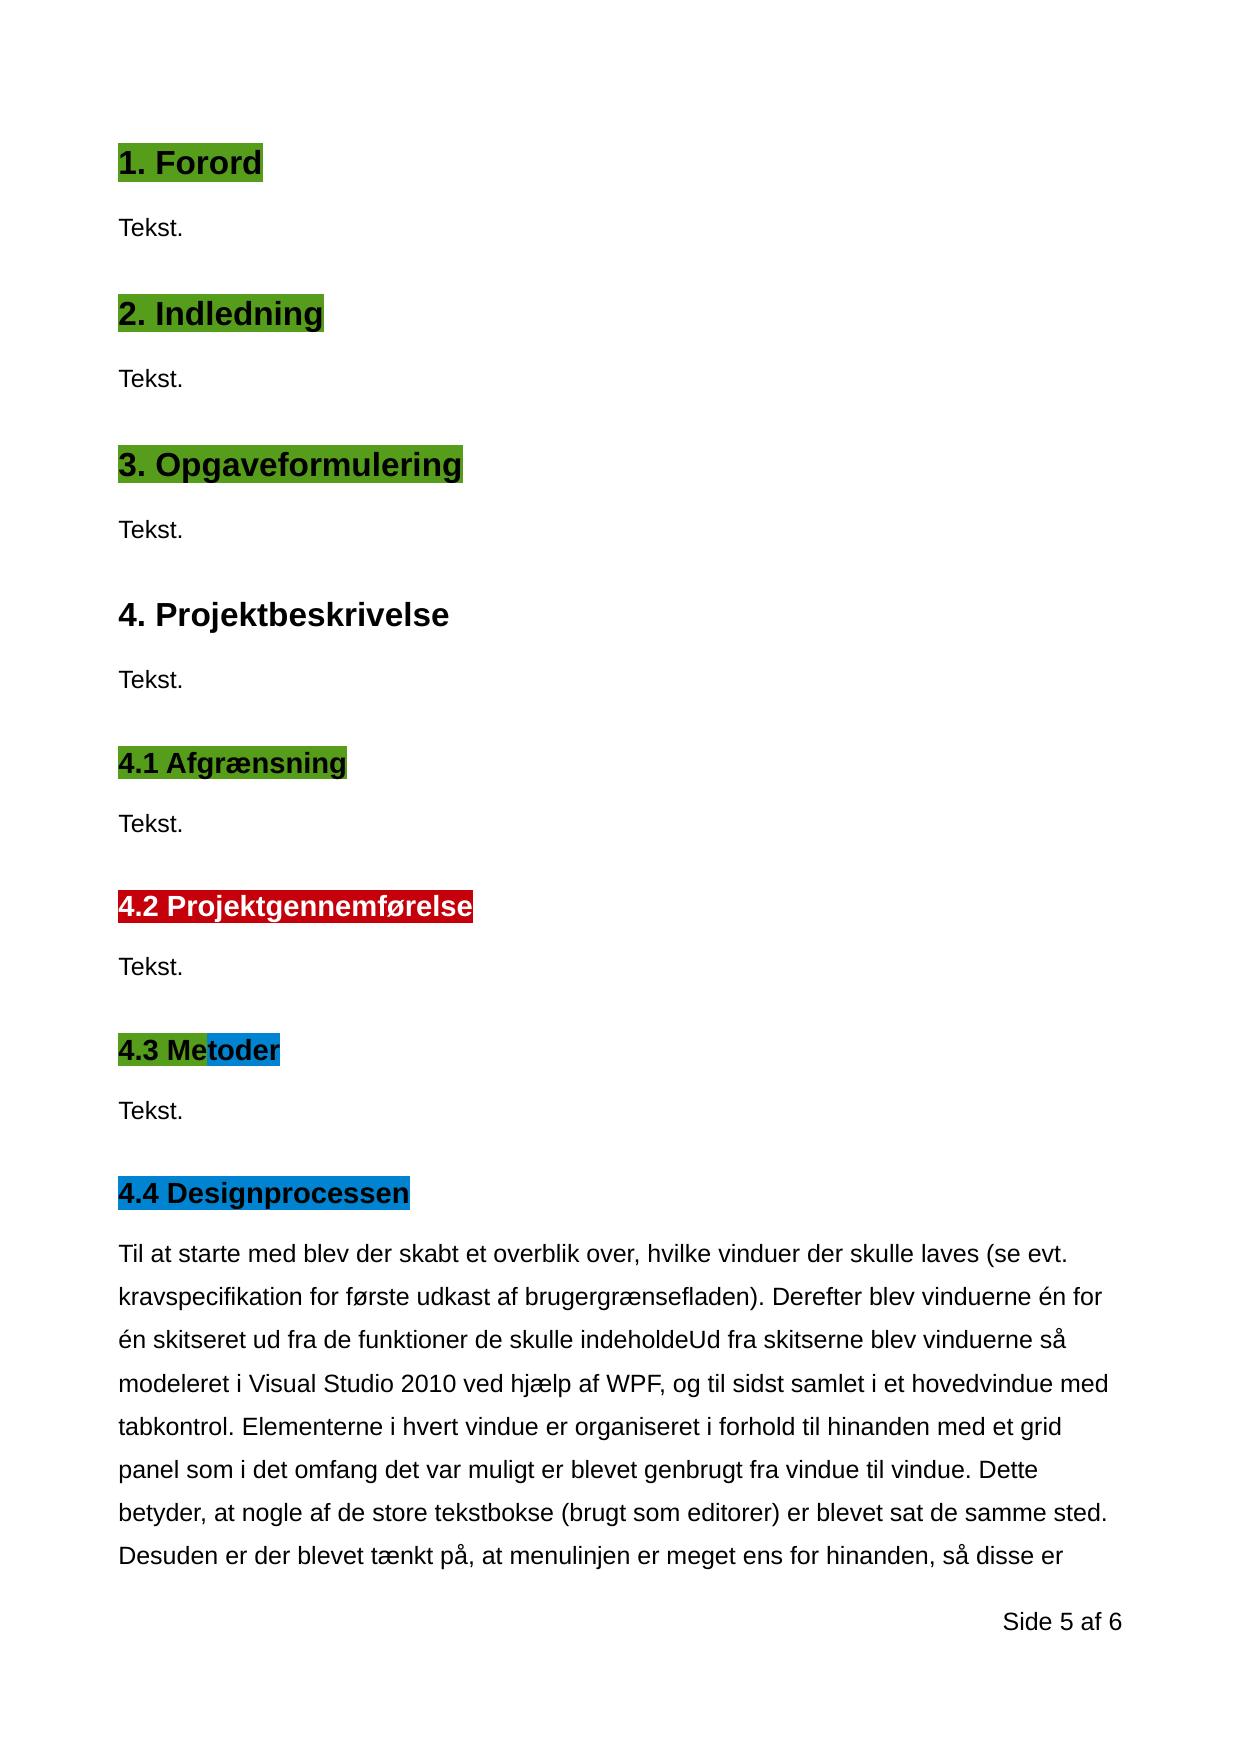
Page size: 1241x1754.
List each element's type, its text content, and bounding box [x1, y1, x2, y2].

subtitle 4.4 Designprocessen [118, 1176, 1122, 1210]
subtitle 4.2 Projektgennemførelse [118, 889, 1122, 923]
text Tekst. [118, 809, 1122, 838]
text Tekst. [118, 952, 1122, 981]
subtitle 4. Projektbeskrivelse [118, 595, 1122, 634]
subtitle 4.3 Metoder [118, 1033, 1122, 1066]
text Tekst. [118, 515, 1122, 543]
subtitle 2. Indledning [118, 294, 1122, 332]
text Tekst. [118, 213, 1122, 242]
subtitle 3. Opgaveformulering [118, 444, 1122, 483]
subtitle 4.1 Afgrænsning [118, 746, 1122, 779]
text Tekst. [118, 1096, 1122, 1124]
text Til at starte med blev der skabt et overblik over, hvilke vinduer der skulle laves (se evt. kravspecifikation for første udkast af brugergrænsefladen). Derefter blev vinduerne én for én skitseret ud fra de funktioner de skulle indeholdeUd fra skitserne blev vinduerne så modeleret i Visual Studio 2010 ved hjælp af WPF, og til sidst samlet i et hovedvindue med tabkontrol. Elementerne i hvert vindue er organiseret i forhold til hinanden med et grid panel som i det omfang det var muligt er blevet genbrugt fra vindue til vindue. Dette betyder, at nogle af de store tekstbokse (brugt som editorer) er blevet sat de samme sted. Desuden er der blevet tænkt på, at menulinjen er meget ens for hinanden, så disse er [118, 1239, 1122, 1570]
subtitle 1. Forord [118, 143, 1122, 182]
text Tekst. [118, 665, 1122, 694]
text Tekst. [118, 364, 1122, 393]
